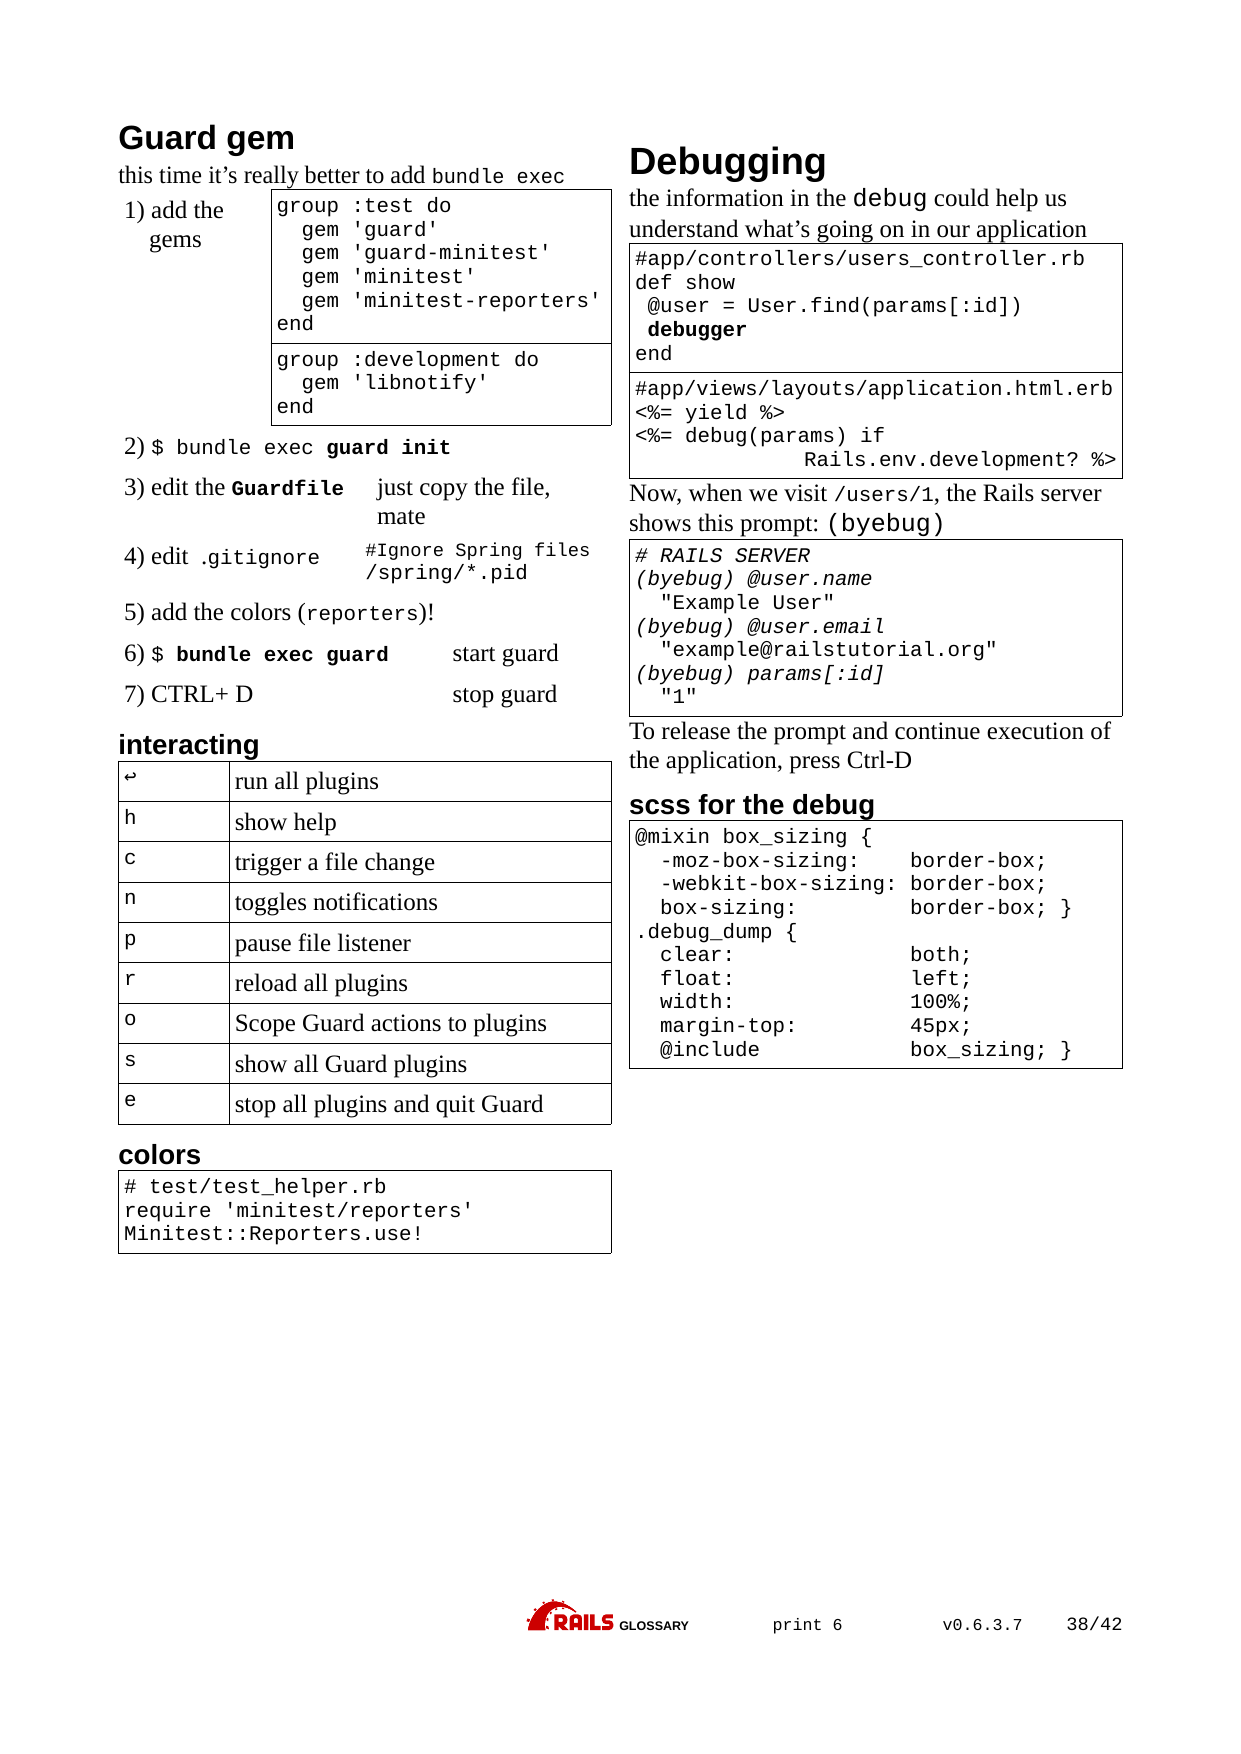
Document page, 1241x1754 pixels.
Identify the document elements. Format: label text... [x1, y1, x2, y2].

table_cell h [119, 802, 229, 841]
text To release the prompt and continue execution of the application, press Ctrl-D [629, 717, 1122, 773]
table_cell group :development do gem 'libnotify' end [272, 344, 611, 425]
table_cell Scope Guard actions to plugins [230, 1004, 611, 1043]
table_cell 6) $ bundle exec guard [118, 633, 447, 674]
table_cell start guard [447, 633, 611, 674]
subtitle Guard gem [118, 118, 611, 157]
table_cell show help [230, 802, 611, 841]
table_cell just copy the file, mate [371, 466, 611, 535]
table_cell e [119, 1084, 229, 1123]
table_cell #app/views/layouts/application.html.erb <%= yield %> <%= debug(params) if Rails.env.development? %> [630, 373, 1122, 478]
table_cell n [119, 883, 229, 922]
table_header #app/controllers/users_controller.rb def show @user = User.find(params[:id]) debugger end [630, 244, 1122, 372]
table_cell [447, 592, 611, 633]
table_cell r [119, 963, 229, 1002]
table_header # RAILS SERVER (byebug) @user.name "Example User" (byebug) @user.email "example@railstutorial.org" (byebug) params[:id] "1" [630, 540, 1122, 716]
table_cell p [119, 923, 229, 962]
subtitle scss for the debug [629, 788, 1122, 820]
table_cell [118, 343, 271, 425]
table_header ↩ [119, 762, 229, 801]
table_cell trigger a file change [230, 842, 611, 882]
table_cell 3) edit the Guardfile [118, 466, 371, 535]
table_cell o [119, 1004, 229, 1043]
text Now, when we visit /users/1, the Rails server shows this prompt: (byebug) [629, 479, 1122, 539]
table_header @mixin box_sizing { -moz-box-sizing: border-box; -webkit-box-sizing: border-box; box-sizing: border-box; } .debug_dump { clear: both; float: left; width: 100%; margin-top: 45px; @include box_sizing; } [630, 821, 1122, 1068]
table_cell 4) edit .gitignore [118, 535, 359, 592]
table_header group :test do gem 'guard' gem 'guard-minitest' gem 'minitest' gem 'minitest-reporters' end [272, 190, 611, 343]
text the information in the debug could help us understand what’s going on in our application [629, 183, 1122, 242]
table_cell c [119, 842, 229, 882]
table_header # test/test_helper.rb require 'minitest/reporters' Minitest::Reporters.use! [119, 1171, 611, 1253]
subtitle interacting [118, 729, 611, 761]
table_header 1) add the gems [118, 189, 271, 343]
subtitle colors [118, 1138, 611, 1170]
table_header run all plugins [230, 762, 611, 801]
table_cell reload all plugins [230, 963, 611, 1002]
subtitle Debugging [629, 139, 1122, 183]
table_cell 2) $ bundle exec guard init [118, 425, 611, 466]
table_cell pause file listener [230, 923, 611, 962]
table_cell toggles notifications [230, 883, 611, 922]
table_cell 5) add the colors (reporters)! [118, 592, 447, 633]
table_cell stop all plugins and quit Guard [230, 1084, 611, 1123]
text this time it’s really better to add bundle exec [118, 160, 611, 189]
table_cell 7) CTRL+ D [118, 674, 447, 714]
table_cell s [119, 1044, 229, 1083]
table_cell show all Guard plugins [230, 1044, 611, 1083]
table_cell #Ignore Spring files /spring/*.pid [360, 535, 611, 592]
table_cell stop guard [447, 674, 611, 714]
